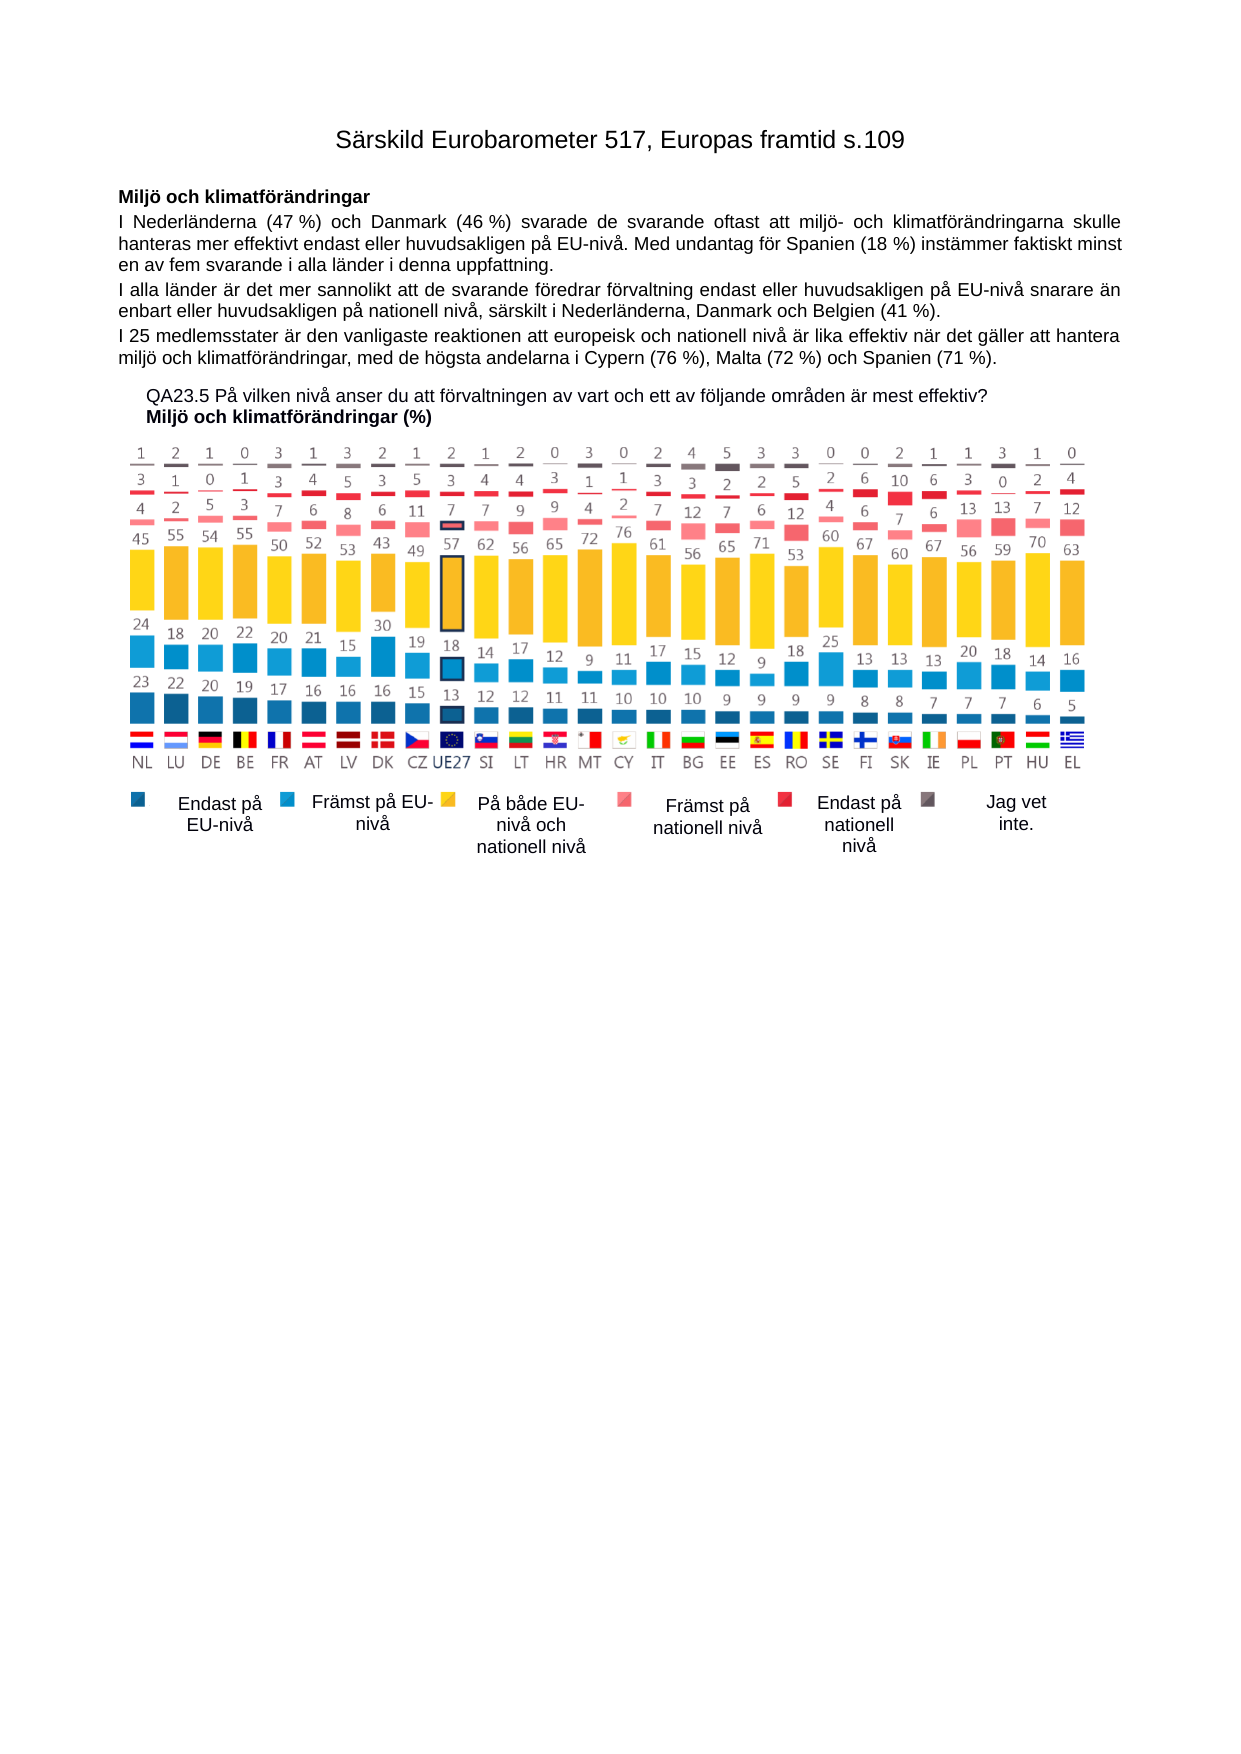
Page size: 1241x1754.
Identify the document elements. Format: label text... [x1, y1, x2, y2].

text I 25 medlemsstater är den vanligaste reaktionen att europeisk och nationell nivå är lika effektiv när det gäller att hantera miljö och klimatförändringar, med de högsta andelarna i Cypern (76 %), Malta (72 %) och Spanien (71 %). [118, 325, 1122, 368]
text I Nederländerna (47 %) och Danmark (46 %) svarade de svarande oftast att miljö- och klimatförändringarna skulle hanteras mer effektivt endast eller huvudsakligen på EU-nivå. Med undantag för Spanien (18 %) instämmer faktiskt minst en av fem svarande i alla länder i denna uppfattning. [118, 211, 1122, 276]
text Miljö och klimatförändringar [118, 186, 1122, 208]
picture [123, 440, 1097, 770]
picture [123, 776, 936, 828]
text I alla länder är det mer sannolikt att de svarande föredrar förvaltning endast eller huvudsakligen på EU-nivå snarare än enbart eller huvudsakligen på nationell nivå, särskilt i Nederländerna, Danmark och Belgien (41 %). [118, 279, 1122, 322]
